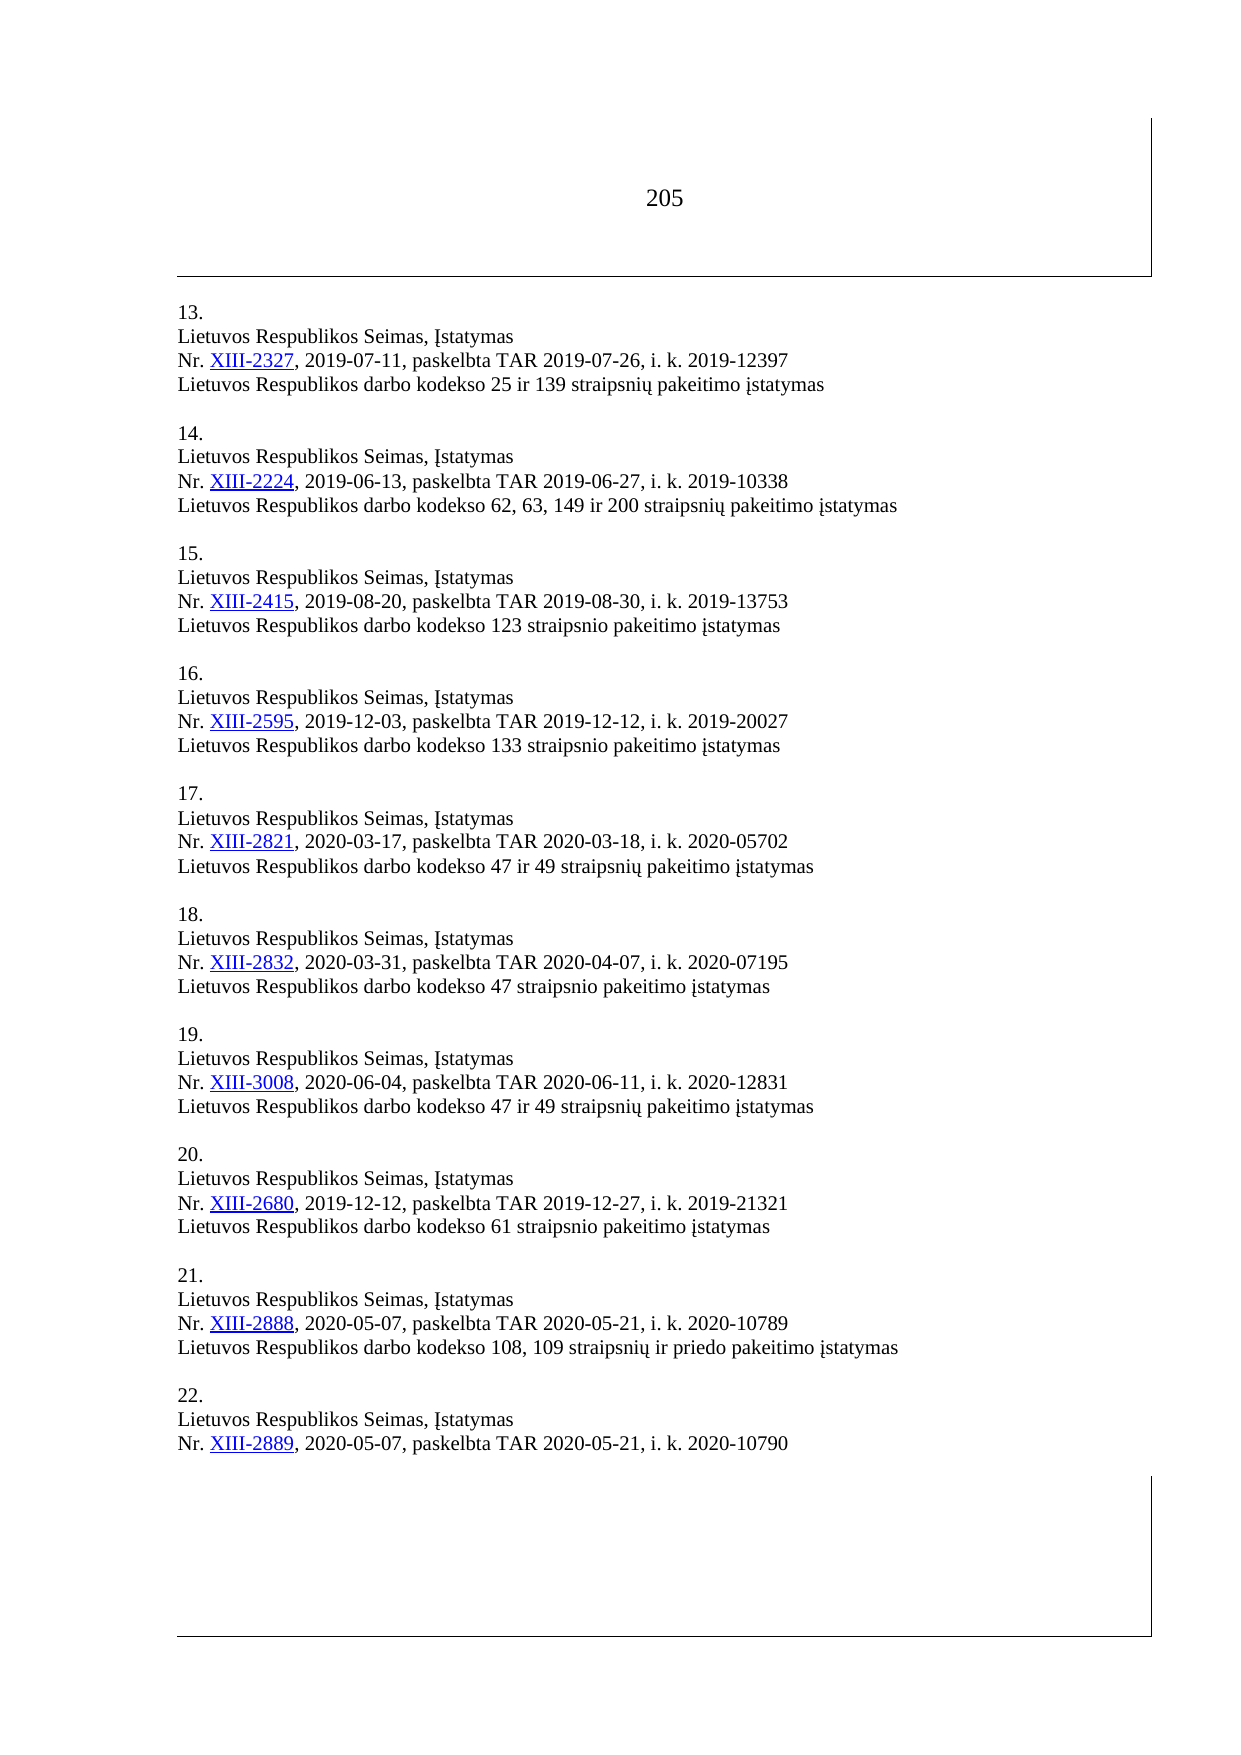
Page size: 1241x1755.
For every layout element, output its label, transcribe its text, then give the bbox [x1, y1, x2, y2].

text Lietuvos Respublikos Seimas, Įstatymas [177, 1046, 1152, 1070]
text 15. [177, 541, 1152, 565]
text 14. [177, 420, 1152, 444]
text Nr. XIII-2415, 2019-08-20, paskelbta TAR 2019-08-30, i. k. 2019-13753 [177, 589, 1152, 613]
text Lietuvos Respublikos Seimas, Įstatymas [177, 1407, 1152, 1431]
text Lietuvos Respublikos Seimas, Įstatymas [177, 324, 1152, 348]
text Nr. XIII-2595, 2019-12-03, paskelbta TAR 2019-12-12, i. k. 2019-20027 [177, 709, 1152, 733]
text Nr. XIII-3008, 2020-06-04, paskelbta TAR 2020-06-11, i. k. 2020-12831 [177, 1070, 1152, 1094]
text Lietuvos Respublikos darbo kodekso 25 ir 139 straipsnių pakeitimo įstatymas [177, 372, 1152, 396]
text Lietuvos Respublikos darbo kodekso 47 ir 49 straipsnių pakeitimo įstatymas [177, 853, 1152, 878]
text 19. [177, 1022, 1152, 1046]
text Lietuvos Respublikos Seimas, Įstatymas [177, 1166, 1152, 1190]
text Nr. XIII-2224, 2019-06-13, paskelbta TAR 2019-06-27, i. k. 2019-10338 [177, 468, 1152, 493]
text Lietuvos Respublikos darbo kodekso 61 straipsnio pakeitimo įstatymas [177, 1214, 1152, 1238]
text Lietuvos Respublikos darbo kodekso 123 straipsnio pakeitimo įstatymas [177, 613, 1152, 637]
text 16. [177, 661, 1152, 685]
text 17. [177, 781, 1152, 805]
text Lietuvos Respublikos darbo kodekso 47 straipsnio pakeitimo įstatymas [177, 974, 1152, 998]
text Lietuvos Respublikos Seimas, Įstatymas [177, 444, 1152, 468]
text Lietuvos Respublikos Seimas, Įstatymas [177, 1287, 1152, 1311]
text Lietuvos Respublikos darbo kodekso 133 straipsnio pakeitimo įstatymas [177, 733, 1152, 757]
text Nr. XIII-2888, 2020-05-07, paskelbta TAR 2020-05-21, i. k. 2020-10789 [177, 1311, 1152, 1335]
text 20. [177, 1142, 1152, 1166]
text Lietuvos Respublikos Seimas, Įstatymas [177, 926, 1152, 950]
text Lietuvos Respublikos Seimas, Įstatymas [177, 805, 1152, 829]
text 22. [177, 1383, 1152, 1407]
text 21. [177, 1263, 1152, 1287]
text Lietuvos Respublikos darbo kodekso 108, 109 straipsnių ir priedo pakeitimo įstatymas [177, 1335, 1152, 1359]
text Lietuvos Respublikos Seimas, Įstatymas [177, 565, 1152, 589]
text Nr. XIII-2832, 2020-03-31, paskelbta TAR 2020-04-07, i. k. 2020-07195 [177, 950, 1152, 974]
text Lietuvos Respublikos darbo kodekso 62, 63, 149 ir 200 straipsnių pakeitimo įstatymas [177, 493, 1152, 517]
text Lietuvos Respublikos darbo kodekso 47 ir 49 straipsnių pakeitimo įstatymas [177, 1094, 1152, 1118]
text 18. [177, 902, 1152, 926]
text 13. [177, 300, 1152, 324]
text Nr. XIII-2889, 2020-05-07, paskelbta TAR 2020-05-21, i. k. 2020-10790 [177, 1431, 1152, 1455]
text Nr. XIII-2821, 2020-03-17, paskelbta TAR 2020-03-18, i. k. 2020-05702 [177, 829, 1152, 853]
text Lietuvos Respublikos Seimas, Įstatymas [177, 685, 1152, 709]
text Nr. XIII-2327, 2019-07-11, paskelbta TAR 2019-07-26, i. k. 2019-12397 [177, 348, 1152, 372]
text Nr. XIII-2680, 2019-12-12, paskelbta TAR 2019-12-27, i. k. 2019-21321 [177, 1190, 1152, 1214]
